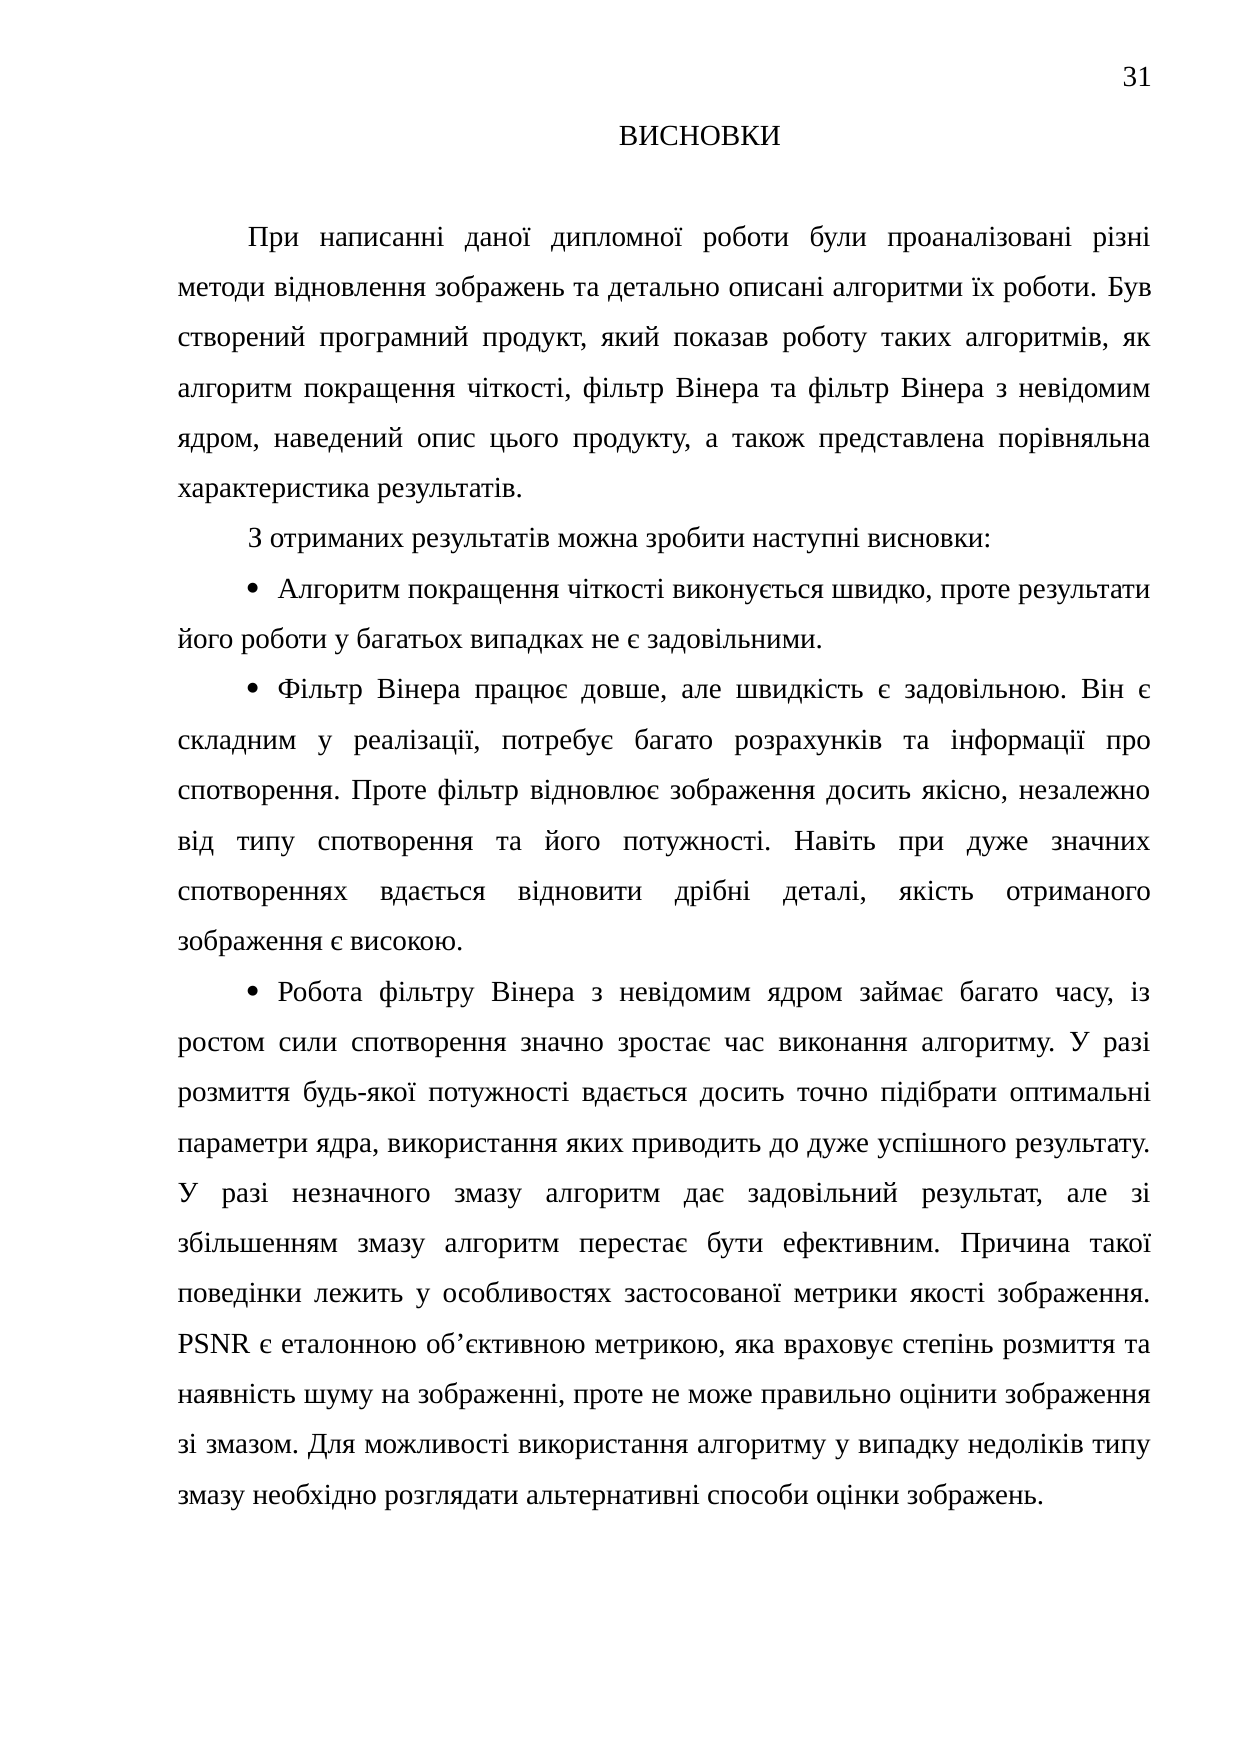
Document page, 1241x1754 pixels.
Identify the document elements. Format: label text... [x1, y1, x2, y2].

list Робота фільтру Вінера з невідомим ядром займає багато часу, із ростом сили спотворення значно зростає час виконання алгоритму. У разі розмиття будь-якої потужності вдається досить точно підібрати оптимальні параметри ядра, використання яких приводить до дуже успішного результату. У разі незначного змазу алгоритм дає задовільний результат, але зі збільшенням змазу алгоритм перестає бути ефективним. Причина такої поведінки лежить у особливостях застосованої метрики якості зображення. PSNR є еталонною об’єктивною метрикою, яка враховує степінь розмиття та наявність шуму на зображенні, проте не може правильно оцінити зображення зі змазом. Для можливості використання алгоритму у випадку недоліків типу змазу необхідно розглядати альтернативні способи оцінки зображень. [177, 974, 1152, 1510]
text З отриманих результатів можна зробити наступні висновки: [177, 521, 1152, 554]
list Фільтр Вінера працює довше, але швидкість є задовільною. Він є складним у реалізації, потребує багато розрахунків та інформації про спотворення. Проте фільтр відновлює зображення досить якісно, незалежно від типу спотворення та його потужності. Навіть при дуже значних спотвореннях вдається відновити дрібні деталі, якість отриманого зображення є високою. [177, 672, 1152, 957]
list Алгоритм покращення чіткості виконується швидко, проте результати його роботи у багатьох випадках не є задовільними. [177, 571, 1152, 655]
text При написанні даної дипломної роботи були проаналізовані різні методи відновлення зображень та детально описані алгоритми їх роботи. Був створений програмний продукт, який показав роботу таких алгоритмів, як алгоритм покращення чіткості, фільтр Вінера та фільтр Вінера з невідомим ядром, наведений опис цього продукту, а також представлена порівняльна характеристика результатів. [177, 219, 1152, 504]
text ВИСНОВКИ [198, 118, 1152, 152]
